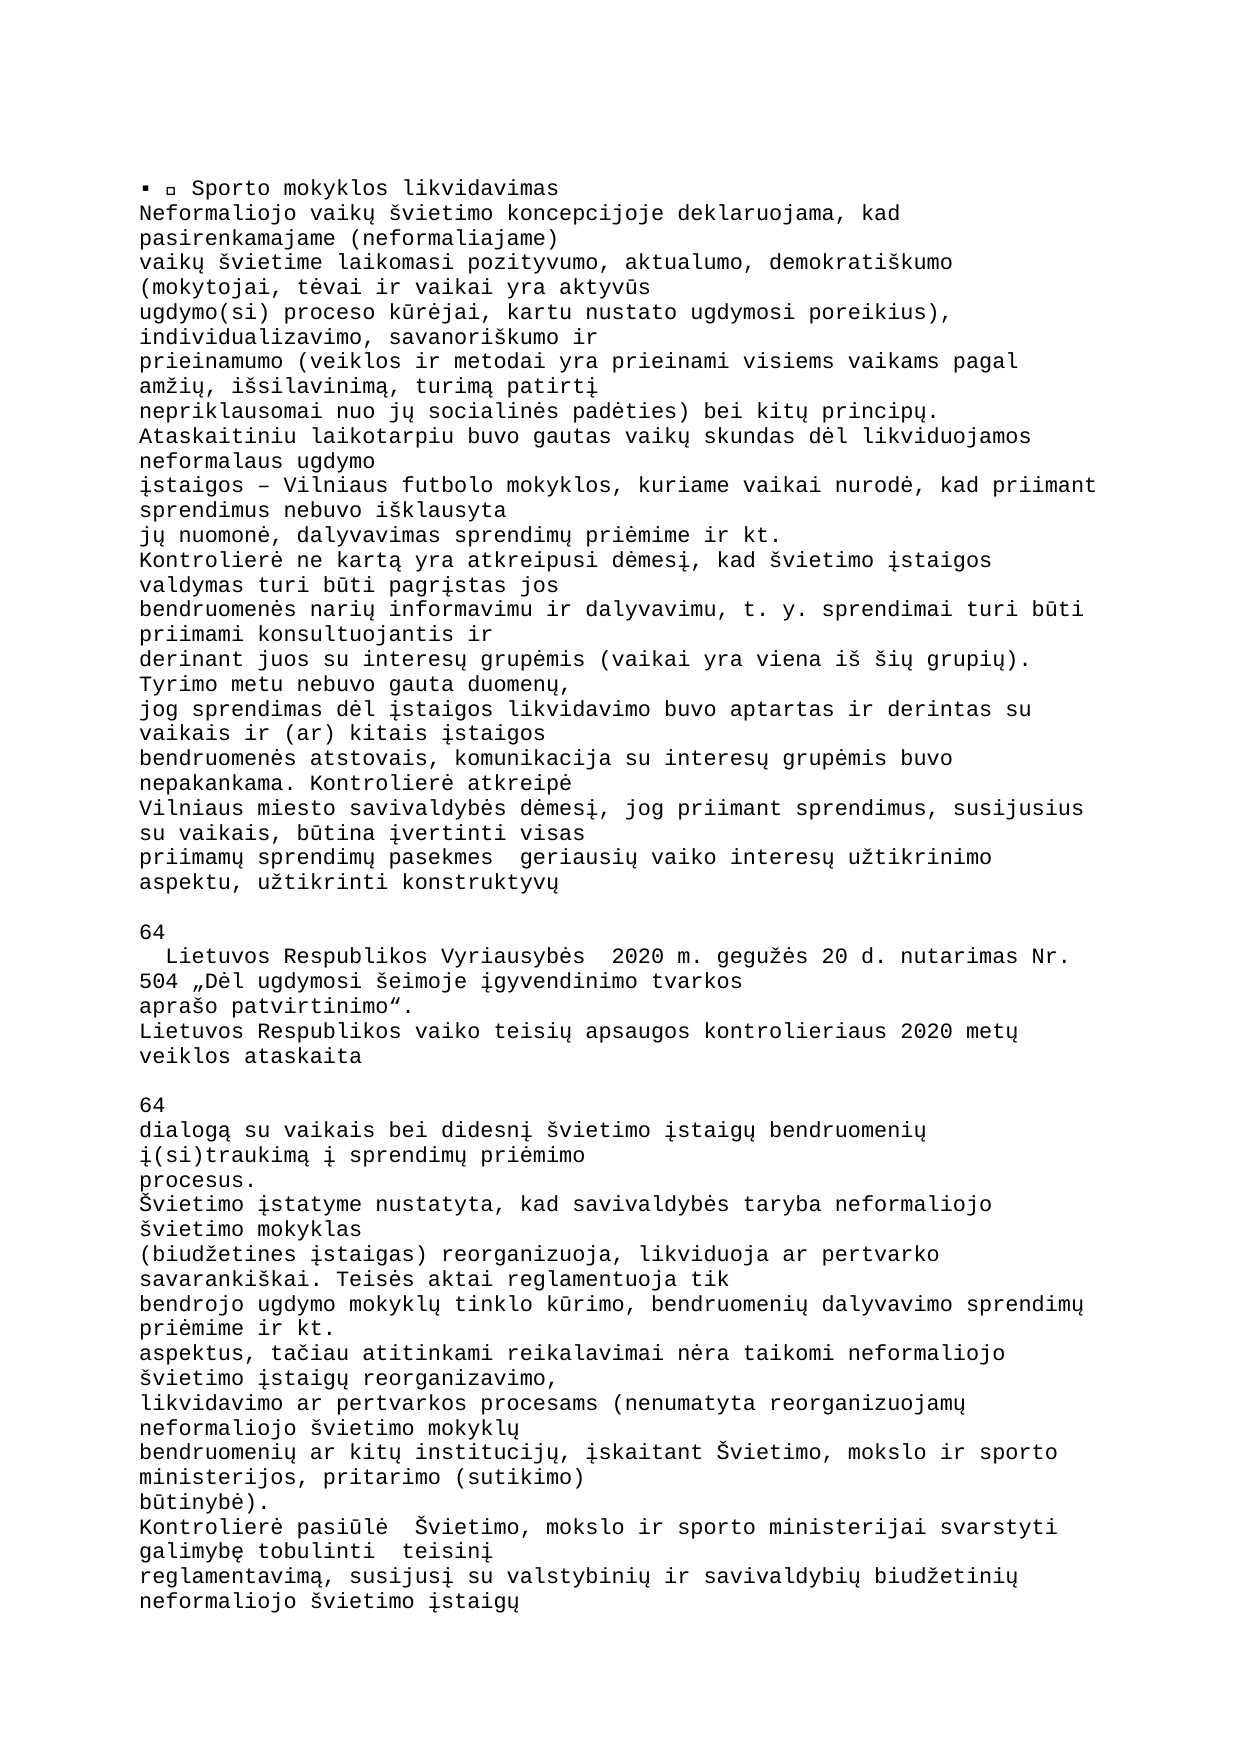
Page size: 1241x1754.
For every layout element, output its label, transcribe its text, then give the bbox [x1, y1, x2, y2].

text bendruomenių ar kitų institucijų, įskaitant Švietimo, mokslo ir sporto ministerijos, pritarimo (sutikimo) [139, 1442, 1101, 1491]
text 64 [139, 1094, 1101, 1119]
text (biudžetines įstaigas) reorganizuoja, likviduoja ar pertvarko savarankiškai. Teisės aktai reglamentuoja tik [139, 1243, 1101, 1293]
text prieinamumo (veiklos ir metodai yra prieinami visiems vaikams pagal amžių, išsilavinimą, turimą patirtį [139, 351, 1101, 400]
text Lietuvos Respublikos vaiko teisių apsaugos kontrolieriaus 2020 metų veiklos ataskaita [139, 1020, 1101, 1070]
text vaikų švietime laikomasi pozityvumo, aktualumo, demokratiškumo (mokytojai, tėvai ir vaikai yra aktyvūs [139, 252, 1101, 301]
text Kontrolierė ne kartą yra atkreipusi dėmesį, kad švietimo įstaigos valdymas turi būti pagrįstas jos [139, 549, 1101, 599]
text ▪  Sporto mokyklos likvidavimas [139, 177, 1101, 202]
text nepriklausomai nuo jų socialinės padėties) bei kitų principų. [139, 400, 1101, 425]
text jų nuomonė, dalyvavimas sprendimų priėmime ir kt. [139, 524, 1101, 549]
text Kontrolierė pasiūlė Švietimo, mokslo ir sporto ministerijai svarstyti galimybę tobulinti teisinį [139, 1516, 1101, 1566]
text ugdymo(si) proceso kūrėjai, kartu nustato ugdymosi poreikius), individualizavimo, savanoriškumo ir [139, 301, 1101, 351]
text Lietuvos Respublikos Vyriausybės 2020 m. gegužės 20 d. nutarimas Nr. 504 „Dėl ugdymosi šeimoje įgyvendinimo tvarkos [139, 946, 1101, 995]
text bendruomenės atstovais, komunikacija su interesų grupėmis buvo nepakankama. Kontrolierė atkreipė [139, 747, 1101, 797]
text procesus. [139, 1169, 1101, 1194]
text bendruomenės narių informavimu ir dalyvavimu, t. y. sprendimai turi būti priimami konsultuojantis ir [139, 599, 1101, 648]
text aspektus, tačiau atitinkami reikalavimai nėra taikomi neformaliojo švietimo įstaigų reorganizavimo, [139, 1342, 1101, 1392]
text bendrojo ugdymo mokyklų tinklo kūrimo, bendruomenių dalyvavimo sprendimų priėmime ir kt. [139, 1293, 1101, 1342]
text priimamų sprendimų pasekmes geriausių vaiko interesų užtikrinimo aspektu, užtikrinti konstruktyvų [139, 847, 1101, 896]
text derinant juos su interesų grupėmis (vaikai yra viena iš šių grupių). Tyrimo metu nebuvo gauta duomenų, [139, 648, 1101, 698]
text dialogą su vaikais bei didesnį švietimo įstaigų bendruomenių į(si)traukimą į sprendimų priėmimo [139, 1119, 1101, 1169]
text likvidavimo ar pertvarkos procesams (nenumatyta reorganizuojamų neformaliojo švietimo mokyklų [139, 1392, 1101, 1442]
text jog sprendimas dėl įstaigos likvidavimo buvo aptartas ir derintas su vaikais ir (ar) kitais įstaigos [139, 698, 1101, 747]
text reglamentavimą, susijusį su valstybinių ir savivaldybių biudžetinių neformaliojo švietimo įstaigų [139, 1566, 1101, 1615]
text Vilniaus miesto savivaldybės dėmesį, jog priimant sprendimus, susijusius su vaikais, būtina įvertinti visas [139, 797, 1101, 847]
text 64 [139, 921, 1101, 946]
text įstaigos – Vilniaus futbolo mokyklos, kuriame vaikai nurodė, kad priimant sprendimus nebuvo išklausyta [139, 475, 1101, 524]
text būtinybė). [139, 1491, 1101, 1516]
text Neformaliojo vaikų švietimo koncepcijoje deklaruojama, kad pasirenkamajame (neformaliajame) [139, 202, 1101, 252]
text Švietimo įstatyme nustatyta, kad savivaldybės taryba neformaliojo švietimo mokyklas [139, 1194, 1101, 1243]
text Ataskaitiniu laikotarpiu buvo gautas vaikų skundas dėl likviduojamos neformalaus ugdymo [139, 425, 1101, 475]
text aprašo patvirtinimo“. [139, 995, 1101, 1020]
